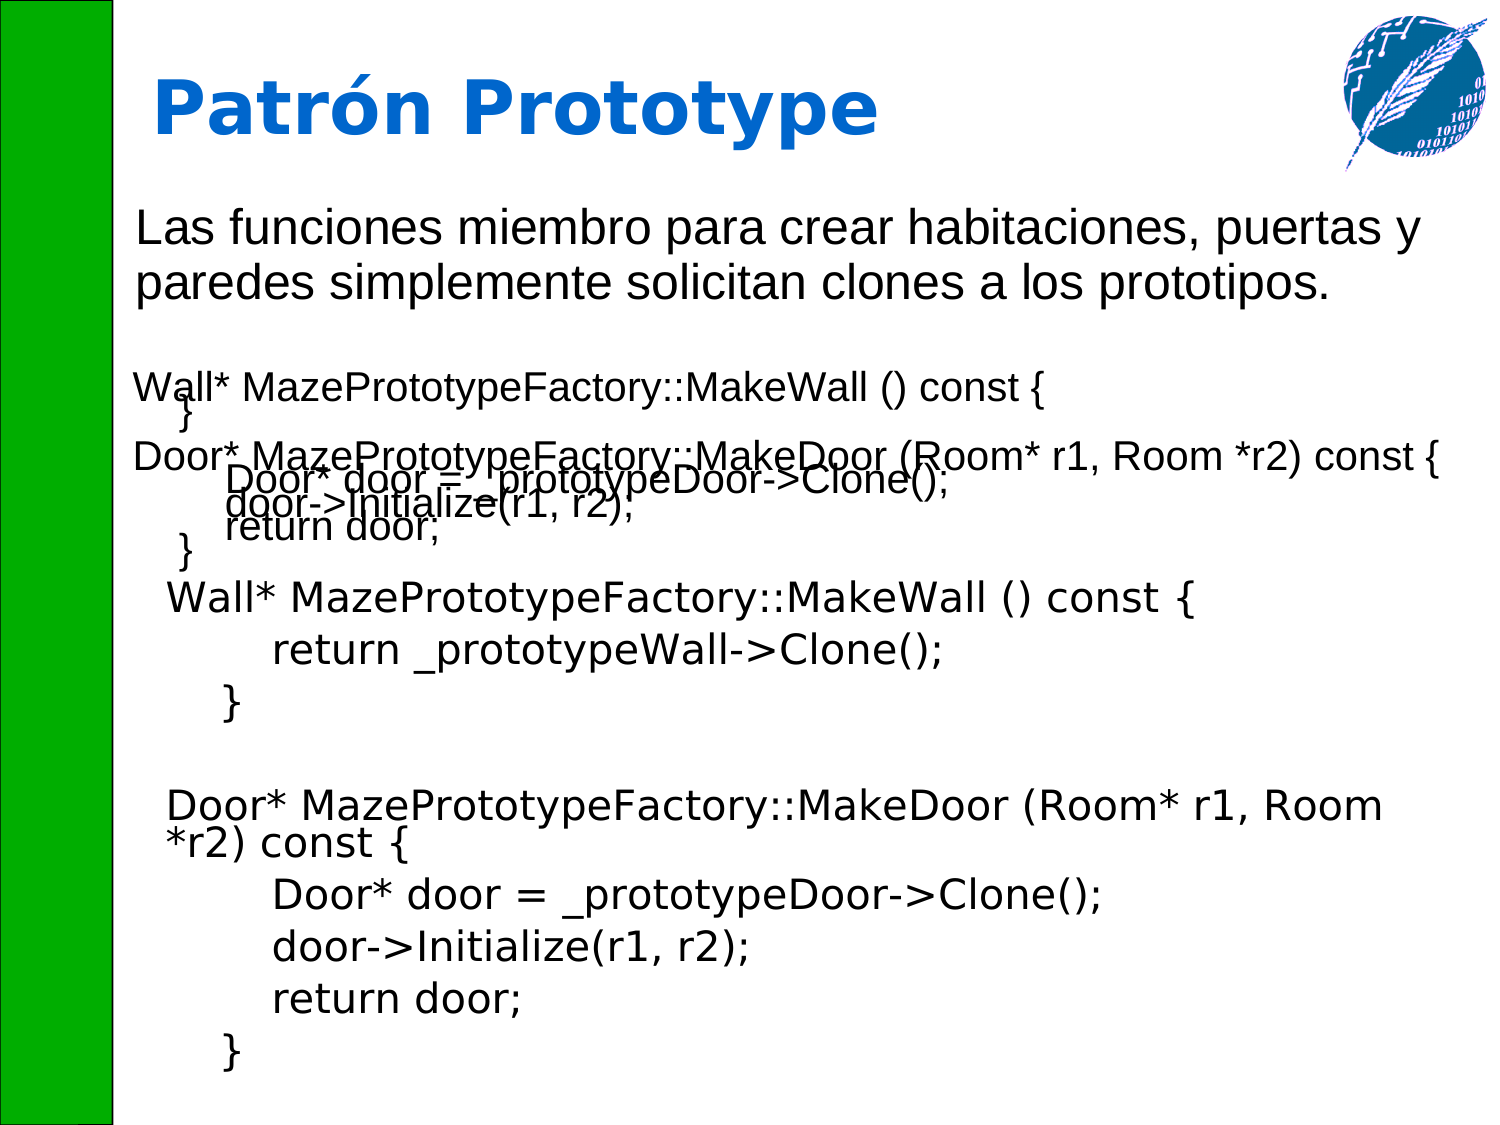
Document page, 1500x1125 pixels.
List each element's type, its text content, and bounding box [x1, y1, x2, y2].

picture [1444, 126, 1450, 135]
picture [1411, 15, 1488, 172]
picture [1458, 111, 1464, 120]
picture [1418, 140, 1425, 147]
picture [1341, 15, 1410, 22]
list Wall* MazePrototypeFactory::MakeWall () const { return _prototypeWall->Clone(); } Door* MazePrototypeFactory::MakeDoor (Room* r1, Room *r2) const { Door* door = _prototypeDoor->Clone(); door->Initialize(r1, r2); return door; } [165, 583, 1426, 1125]
picture [1466, 95, 1471, 105]
title Patrón Prototype [136, 22, 1411, 191]
picture [1410, 15, 1416, 22]
picture [1476, 78, 1480, 88]
text_box Las funciones miembro para crear habitaciones, puertas y paredes simplemente solicitan clones a los prototipos. [120, 191, 1500, 319]
text_box Wall* MazePrototypeFactory::MakeWall () const { } Door* MazePrototypeFactory::MakeDoor (Room* r1, Room *r2) const { Door* door = _prototypeDoor->Clone(); door->Initialize(r1, r2); return door; } [117, 374, 1500, 577]
picture [1472, 108, 1477, 116]
picture [1459, 123, 1464, 131]
